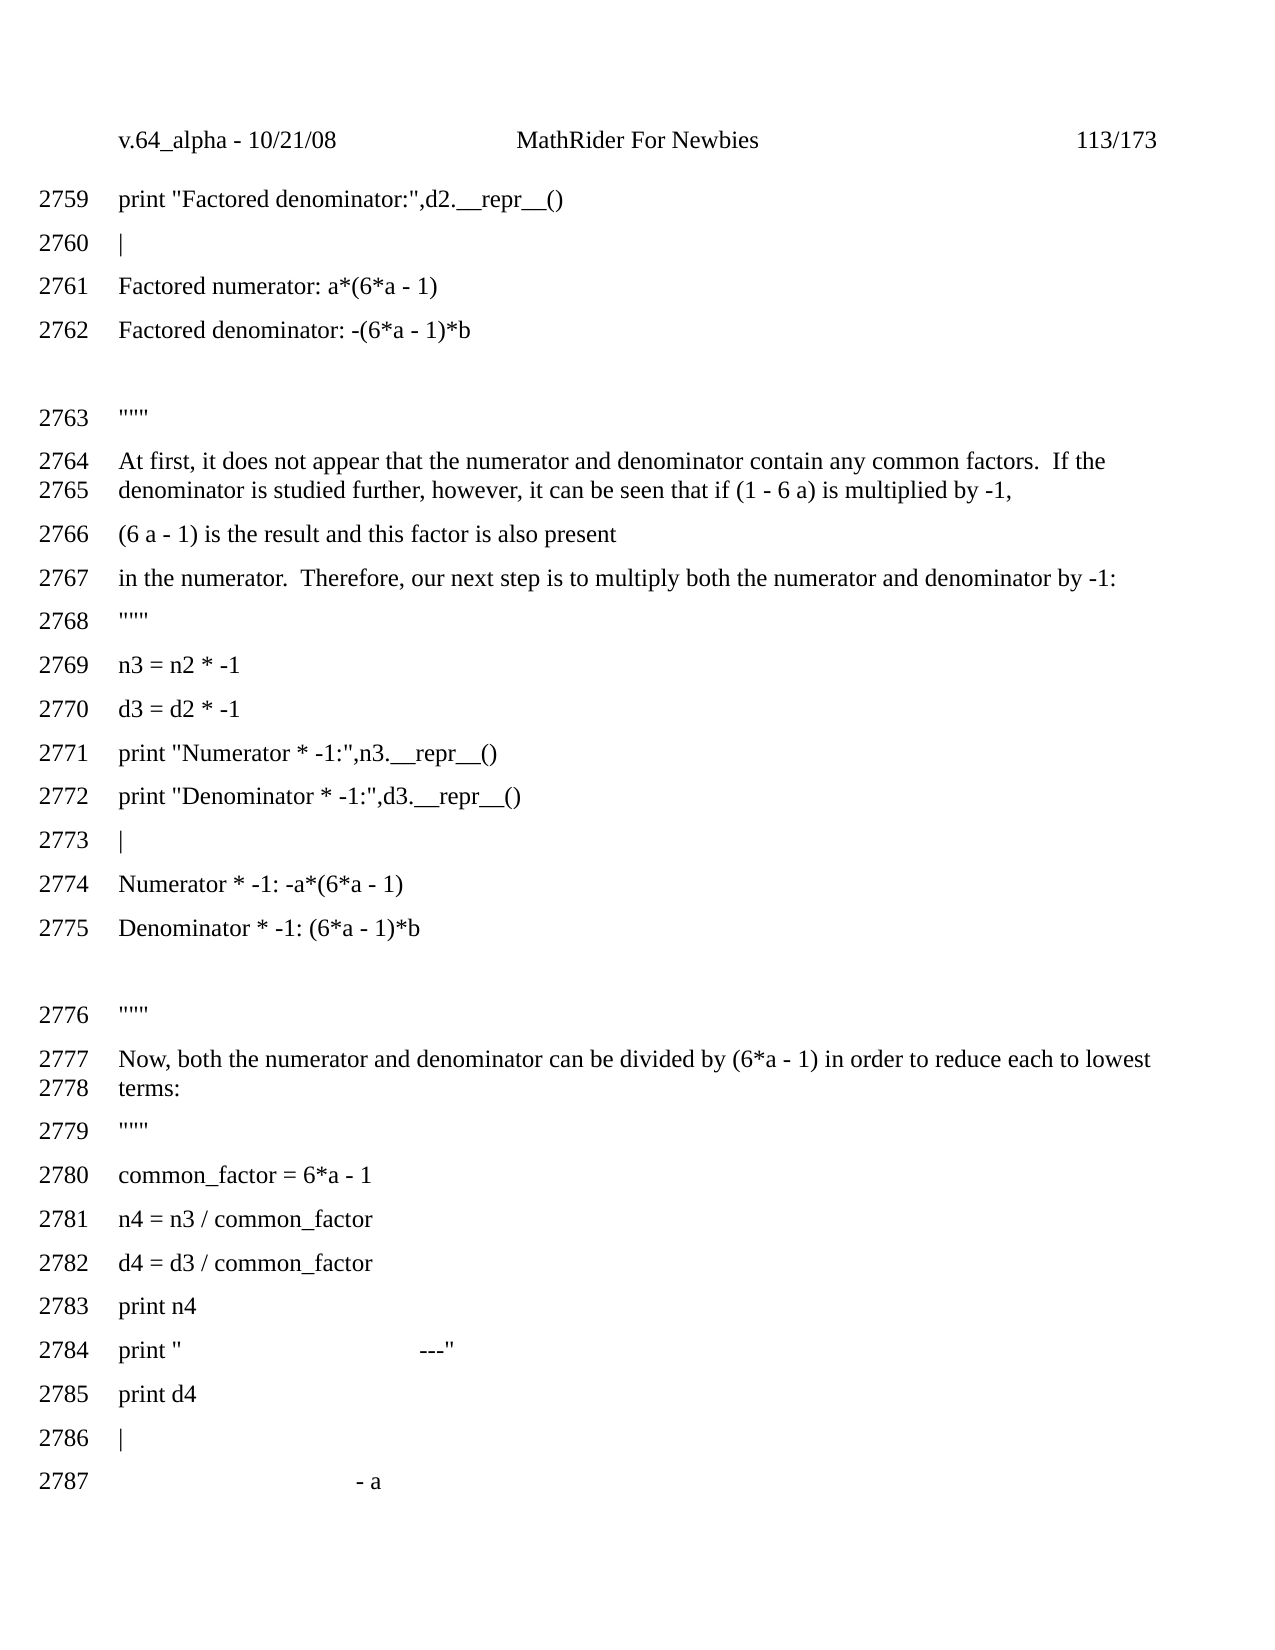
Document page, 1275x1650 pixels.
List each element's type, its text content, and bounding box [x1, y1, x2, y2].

text """ [118, 403, 1157, 431]
text common_factor = 6*a - 1 [118, 1160, 1157, 1189]
text At first, it does not appear that the numerator and denominator contain any common factors. If the denominator is studied further, however, it can be seen that if (1 - 6 a) is multiplied by -1, [118, 446, 1157, 504]
text in the numerator. Therefore, our next step is to multiply both the numerator and denominator by -1: [118, 563, 1157, 591]
text """ [118, 1116, 1157, 1145]
text Now, both the numerator and denominator can be divided by (6*a - 1) in order to reduce each to lowest terms: [118, 1044, 1157, 1101]
text print "Factored denominator:",d2.__repr__() [118, 184, 1157, 213]
text | [118, 825, 1157, 854]
text n4 = n3 / common_factor [118, 1204, 1157, 1233]
text print "Numerator * -1:",n3.__repr__() [118, 738, 1157, 766]
text - a [118, 1466, 1157, 1495]
text | [118, 1423, 1157, 1451]
text Denominator * -1: (6*a - 1)*b [118, 913, 1157, 941]
text print n4 [118, 1291, 1157, 1320]
text Factored denominator: -(6*a - 1)*b [118, 315, 1157, 344]
text Numerator * -1: -a*(6*a - 1) [118, 869, 1157, 898]
text | [118, 228, 1157, 256]
text """ [118, 1000, 1157, 1029]
text d3 = d2 * -1 [118, 694, 1157, 723]
text print d4 [118, 1379, 1157, 1408]
text print "Denominator * -1:",d3.__repr__() [118, 781, 1157, 810]
text Factored numerator: a*(6*a - 1) [118, 271, 1157, 300]
text """ [118, 606, 1157, 635]
text d4 = d3 / common_factor [118, 1248, 1157, 1276]
text (6 a - 1) is the result and this factor is also present [118, 519, 1157, 548]
text n3 = n2 * -1 [118, 650, 1157, 679]
text print " ---" [118, 1335, 1157, 1364]
